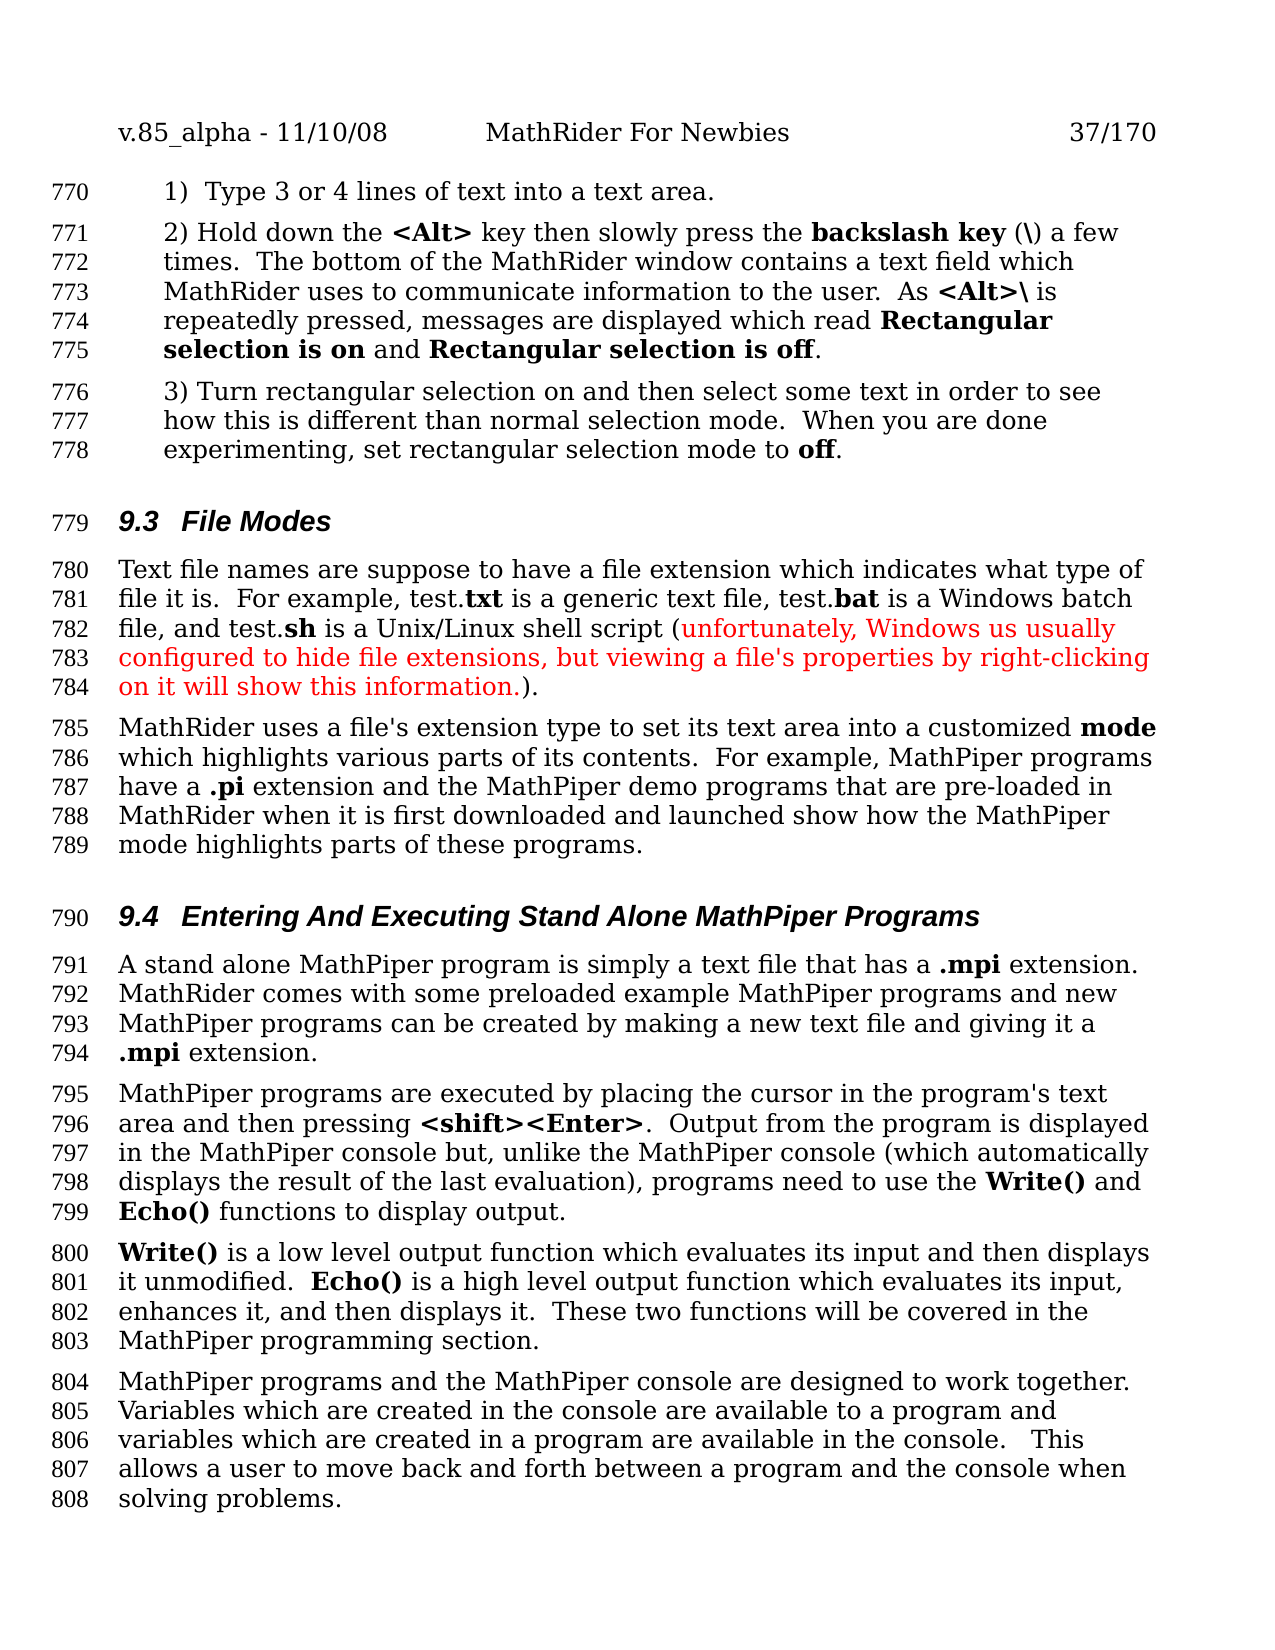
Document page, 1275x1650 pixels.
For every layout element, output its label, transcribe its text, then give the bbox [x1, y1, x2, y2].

text 3) Turn rectangular selection on and then select some text in order to see how this is different than normal selection mode. When you are done experimenting, set rectangular selection mode to off. [163, 377, 1157, 464]
subtitle File Modes [118, 503, 1157, 537]
text Write() is a low level output function which evaluates its input and then displays it unmodified. Echo() is a high level output function which evaluates its input, enhances it, and then displays it. These two functions will be covered in the MathPiper programming section. [118, 1238, 1157, 1355]
text MathPiper programs and the MathPiper console are designed to work together. Variables which are created in the console are available to a program and variables which are created in a program are available in the console. This allows a user to move back and forth between a program and the console when solving problems. [118, 1367, 1157, 1513]
text MathPiper programs are executed by placing the cursor in the program's text area and then pressing <shift><Enter>. Output from the program is displayed in the MathPiper console but, unlike the MathPiper console (which automatically displays the result of the last evaluation), programs need to use the Write() and Echo() functions to display output. [118, 1079, 1157, 1226]
text A stand alone MathPiper program is simply a text file that has a .mpi extension. MathRider comes with some preloaded example MathPiper programs and new MathPiper programs can be created by making a new text file and giving it a .mpi extension. [118, 950, 1157, 1067]
subtitle Entering And Executing Stand Alone MathPiper Programs [118, 899, 1157, 932]
text Text file names are suppose to have a file extension which indicates what type of file it is. For example, test.txt is a generic text file, test.bat is a Windows batch file, and test.sh is a Unix/Linux shell script (unfortunately, Windows us usually configured to hide file extensions, but viewing a file's properties by right-clicking on it will show this information.). [118, 555, 1157, 701]
text MathRider uses a file's extension type to set its text area into a customized mode which highlights various parts of its contents. For example, MathPiper programs have a .pi extension and the MathPiper demo programs that are pre-loaded in MathRider when it is first downloaded and launched show how the MathPiper mode highlights parts of these programs. [118, 713, 1157, 860]
text 1) Type 3 or 4 lines of text into a text area. [163, 177, 1157, 206]
text 2) Hold down the <Alt> key then slowly press the backslash key (\) a few times. The bottom of the MathRider window contains a text field which MathRider uses to communicate information to the user. As <Alt>\ is repeatedly pressed, messages are displayed which read Rectangular selection is on and Rectangular selection is off. [163, 218, 1157, 365]
